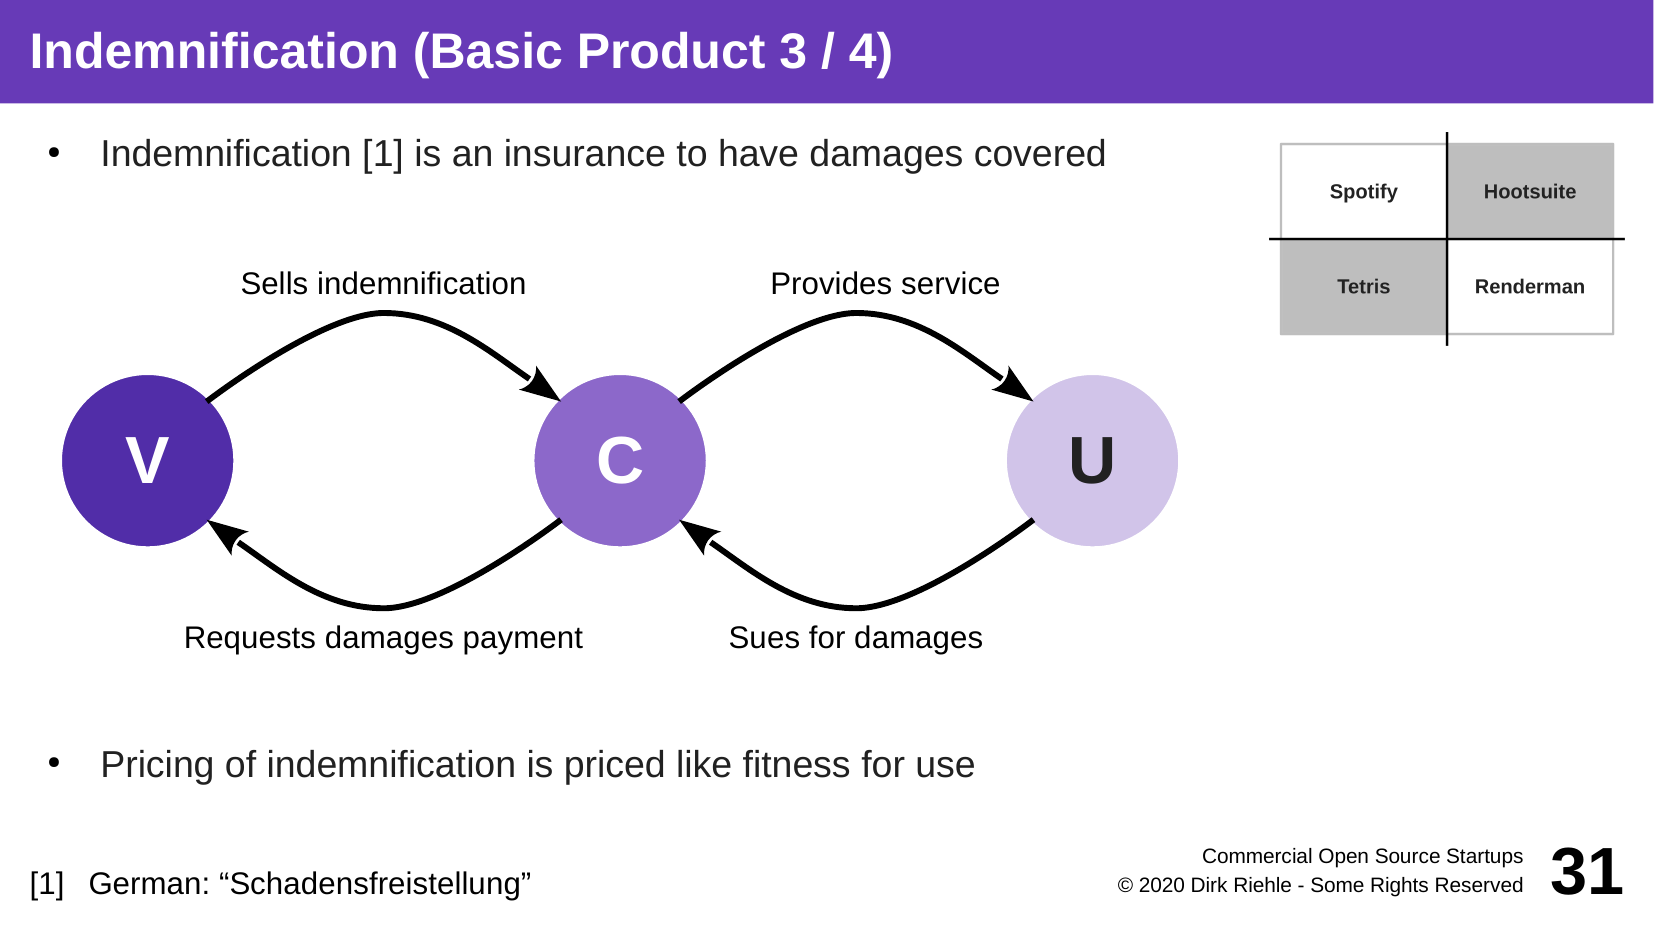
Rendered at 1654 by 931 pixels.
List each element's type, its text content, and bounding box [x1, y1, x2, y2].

text_box Sells indemnification [147, 224, 621, 343]
title Indemnification (Basic Product 3 / 4) [0, 0, 1654, 104]
text_box Sues for damages [620, 578, 1093, 697]
text_box U [1003, 372, 1182, 550]
text_box Requests damages payment [147, 578, 620, 697]
text_box V [59, 372, 237, 550]
list Indemnification [1] is an insurance to have damages covered Pricing of indemnification is priced like fitness for use [29, 132, 1625, 813]
picture [1269, 132, 1625, 346]
text_box C [531, 372, 709, 550]
text_box Provides service [649, 224, 1123, 343]
text_box [1] German: “Schadensfreistellung” [0, 693, 1182, 931]
